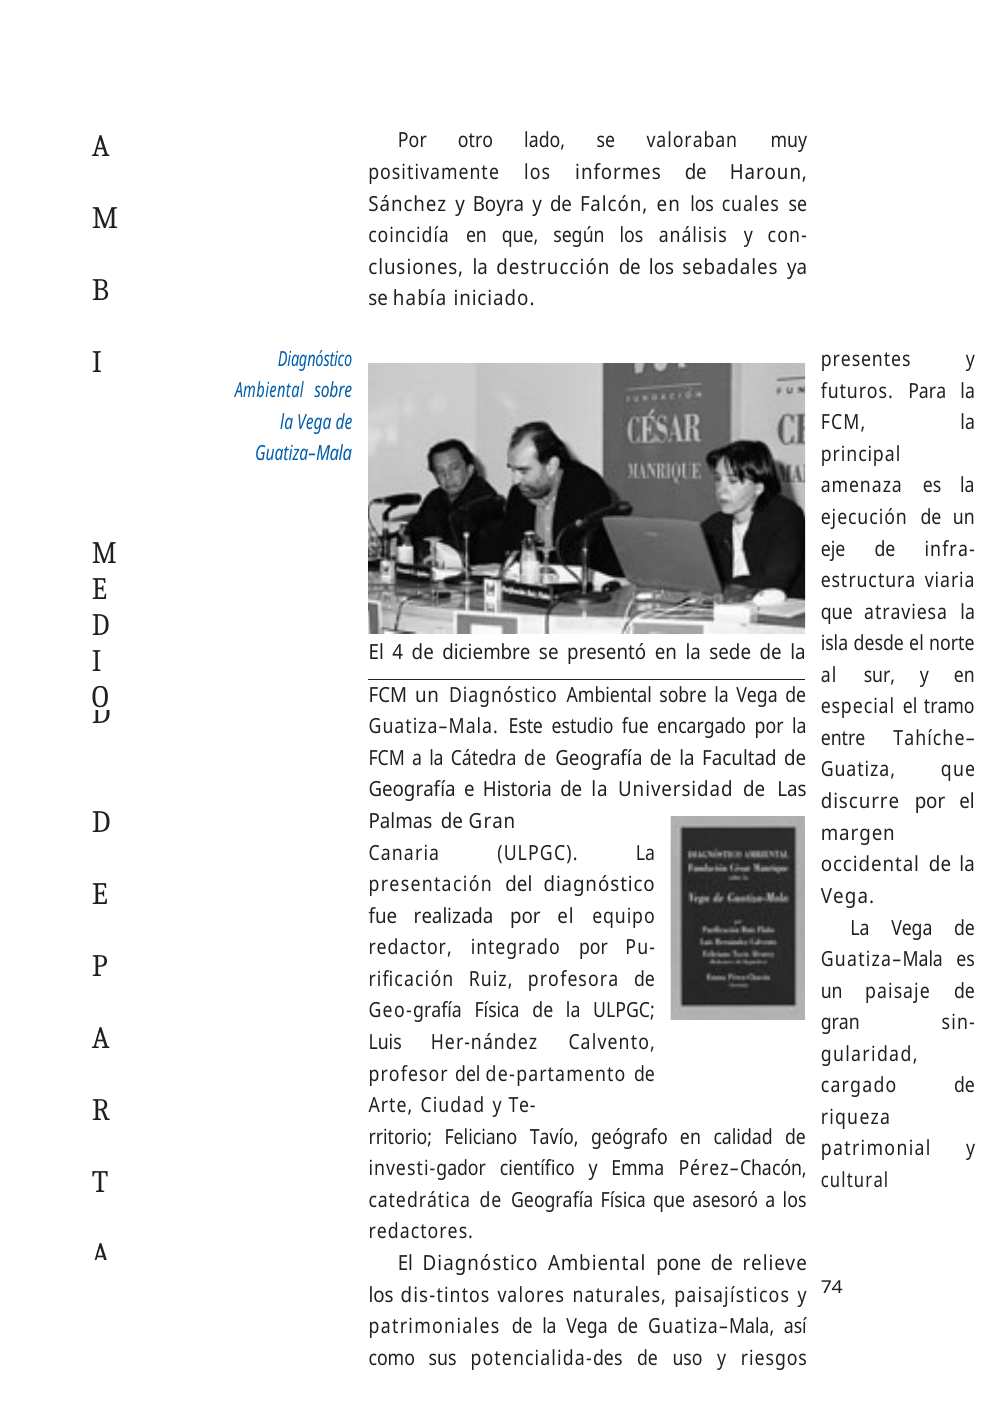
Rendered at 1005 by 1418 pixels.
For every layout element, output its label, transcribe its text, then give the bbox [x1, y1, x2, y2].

text D E [97, 710, 106, 721]
text D E [92, 710, 130, 754]
text [89, 803, 130, 1260]
text [89, 534, 130, 710]
text presentes y futuros. Para la FCM, la principal amenaza es la ejecución de un eje de infra-estructura viaria que atraviesa la isla desde el norte al sur, y en especial el tramo entre Tahíche–Guatiza, que discurre por el margen occidental de la Vega. [821, 344, 974, 909]
text El Diagnóstico Ambiental pone de relieve los dis-tintos valores naturales, paisajísticos y patrimoniales de la Vega de Guatiza–Mala, así como sus potencialida-des de uso y riesgos [368, 1248, 807, 1371]
text Diagnóstico Ambiental sobre [222, 344, 354, 404]
text M E D I O [92, 535, 130, 710]
text A M B I E N T E [92, 128, 130, 419]
text Canaria (ULPGC). La presentación del diagnóstico fue realizada por el equipo redactor, integrado por Pu-rificación Ruiz, profesora de Geo-grafía Física de la ULPGC; Luis Her-nández Calvento, profesor del de-partamento de Arte, Ciudad y Te- [368, 838, 655, 1119]
text la Vega de Guatiza–Mala [239, 407, 354, 467]
text 74 [821, 1275, 975, 1299]
text D E P A R T A M E N T O [92, 805, 130, 1260]
text Por otro lado, se valoraban muy positivamente los informes de Haroun, Sánchez y Boyra y de Falcón, en los cuales se coincidía en que, según los análisis y con-clusiones, la destrucción de los sebadales ya se había iniciado. [368, 126, 807, 312]
text La Vega de Guatiza–Mala es un paisaje de gran sin-gularidad, cargado de riqueza patrimonial y cultural [821, 913, 975, 1193]
text rritorio; Feliciano Tavío, geógrafo en calidad de investi-gador científico y Emma Pérez–Chacón, catedrática de Geografía Física que asesoró a los redactores. [368, 1122, 807, 1245]
text El 4 de diciembre se presentó en la sede de la FCM un Diagnóstico Ambiental sobre la Vega de Guatiza–Mala. Este estudio fue encargado por la FCM a la Cátedra de Geografía de la Facultad de Geografía e Historia de la Universidad de Las Palmas de Gran [368, 354, 807, 834]
text [89, 126, 130, 419]
